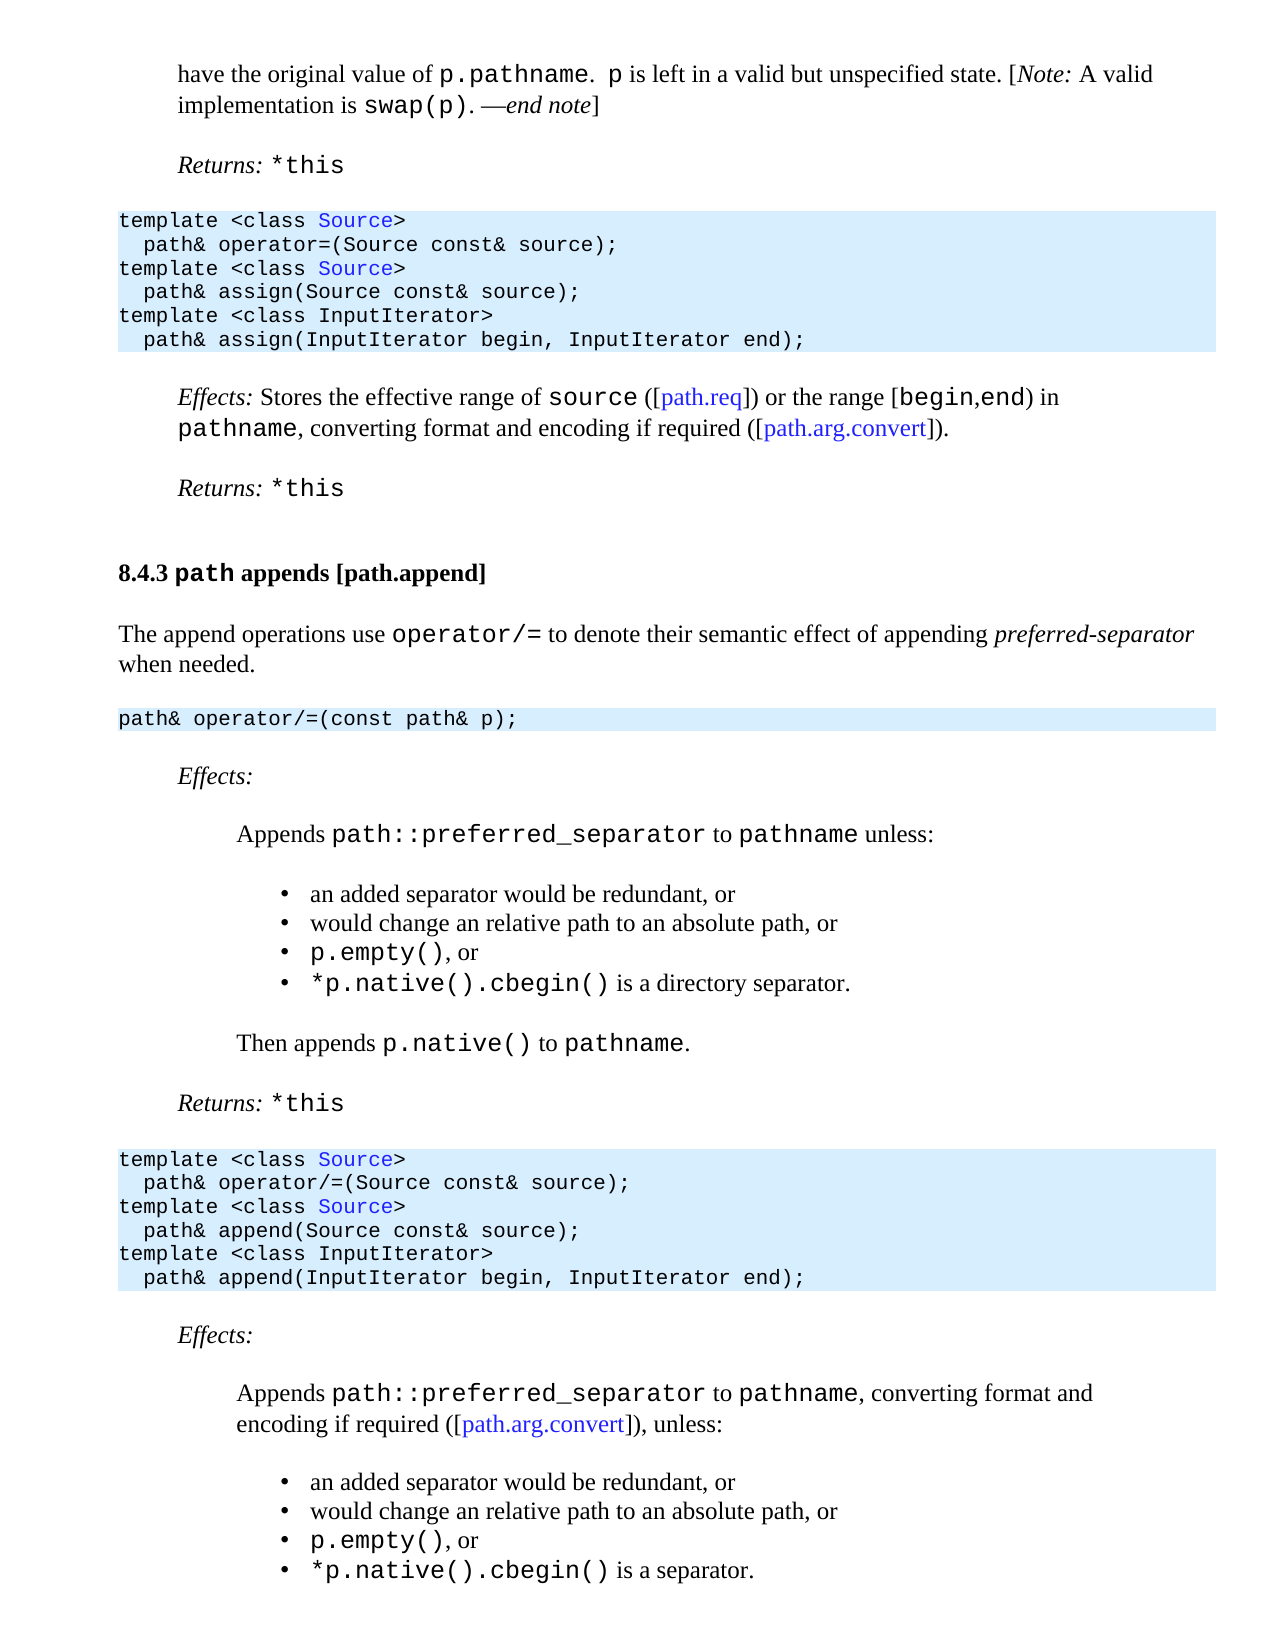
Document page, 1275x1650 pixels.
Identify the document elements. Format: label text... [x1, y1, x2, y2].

text Returns: *this [177, 473, 1157, 504]
list *p.native().cbegin() is a separator. [280, 1556, 1098, 1586]
text Appends path::preferred_separator to pathname unless: [236, 819, 1098, 850]
subtitle 8.4.3 path appends [path.append] [118, 558, 1216, 589]
list an added separator would be redundant, or [280, 1467, 1098, 1496]
list p.empty(), or [280, 937, 1098, 968]
text template <class Source> [118, 1149, 1216, 1172]
list would change an relative path to an absolute path, or [280, 908, 1098, 937]
text The append operations use operator/= to denote their semantic effect of appending preferred-separator when needed. [118, 619, 1216, 678]
text template <class InputIterator> [118, 305, 1216, 329]
text path& append(Source const& source); [118, 1219, 1216, 1243]
text path& assign(Source const& source); [118, 281, 1216, 305]
text path& append(InputIterator begin, InputIterator end); [118, 1267, 1216, 1291]
text template <class InputIterator> [118, 1243, 1216, 1267]
text Returns: *this [177, 150, 1157, 181]
text template <class Source> [118, 211, 1216, 234]
list would change an relative path to an absolute path, or [280, 1496, 1098, 1525]
text Effects: Stores the effective range of source ([path.req]) or the range [begin,end) in pathname, converting format and encoding if required ([path.arg.convert]). [177, 382, 1157, 443]
list an added separator would be redundant, or [280, 879, 1098, 908]
text path& operator=(Source const& source); [118, 234, 1216, 258]
text have the original value of p.pathname. p is left in a valid but unspecified state. [Note: A valid implementation is swap(p). —end note] [177, 59, 1157, 121]
text path& operator/=(const path& p); [118, 708, 1216, 731]
text Appends path::preferred_separator to pathname, converting format and encoding if required ([path.arg.convert]), unless: [236, 1378, 1098, 1438]
text Effects: [177, 1320, 1157, 1349]
text template <class Source> [118, 258, 1216, 281]
text template <class Source> [118, 1196, 1216, 1219]
text Then appends p.native() to pathname. [236, 1028, 1098, 1059]
text path& assign(InputIterator begin, InputIterator end); [118, 329, 1216, 352]
list p.empty(), or [280, 1525, 1098, 1556]
text path& operator/=(Source const& source); [118, 1172, 1216, 1196]
list *p.native().cbegin() is a directory separator. [280, 968, 1098, 998]
text Returns: *this [177, 1088, 1157, 1119]
text Effects: [177, 761, 1157, 789]
